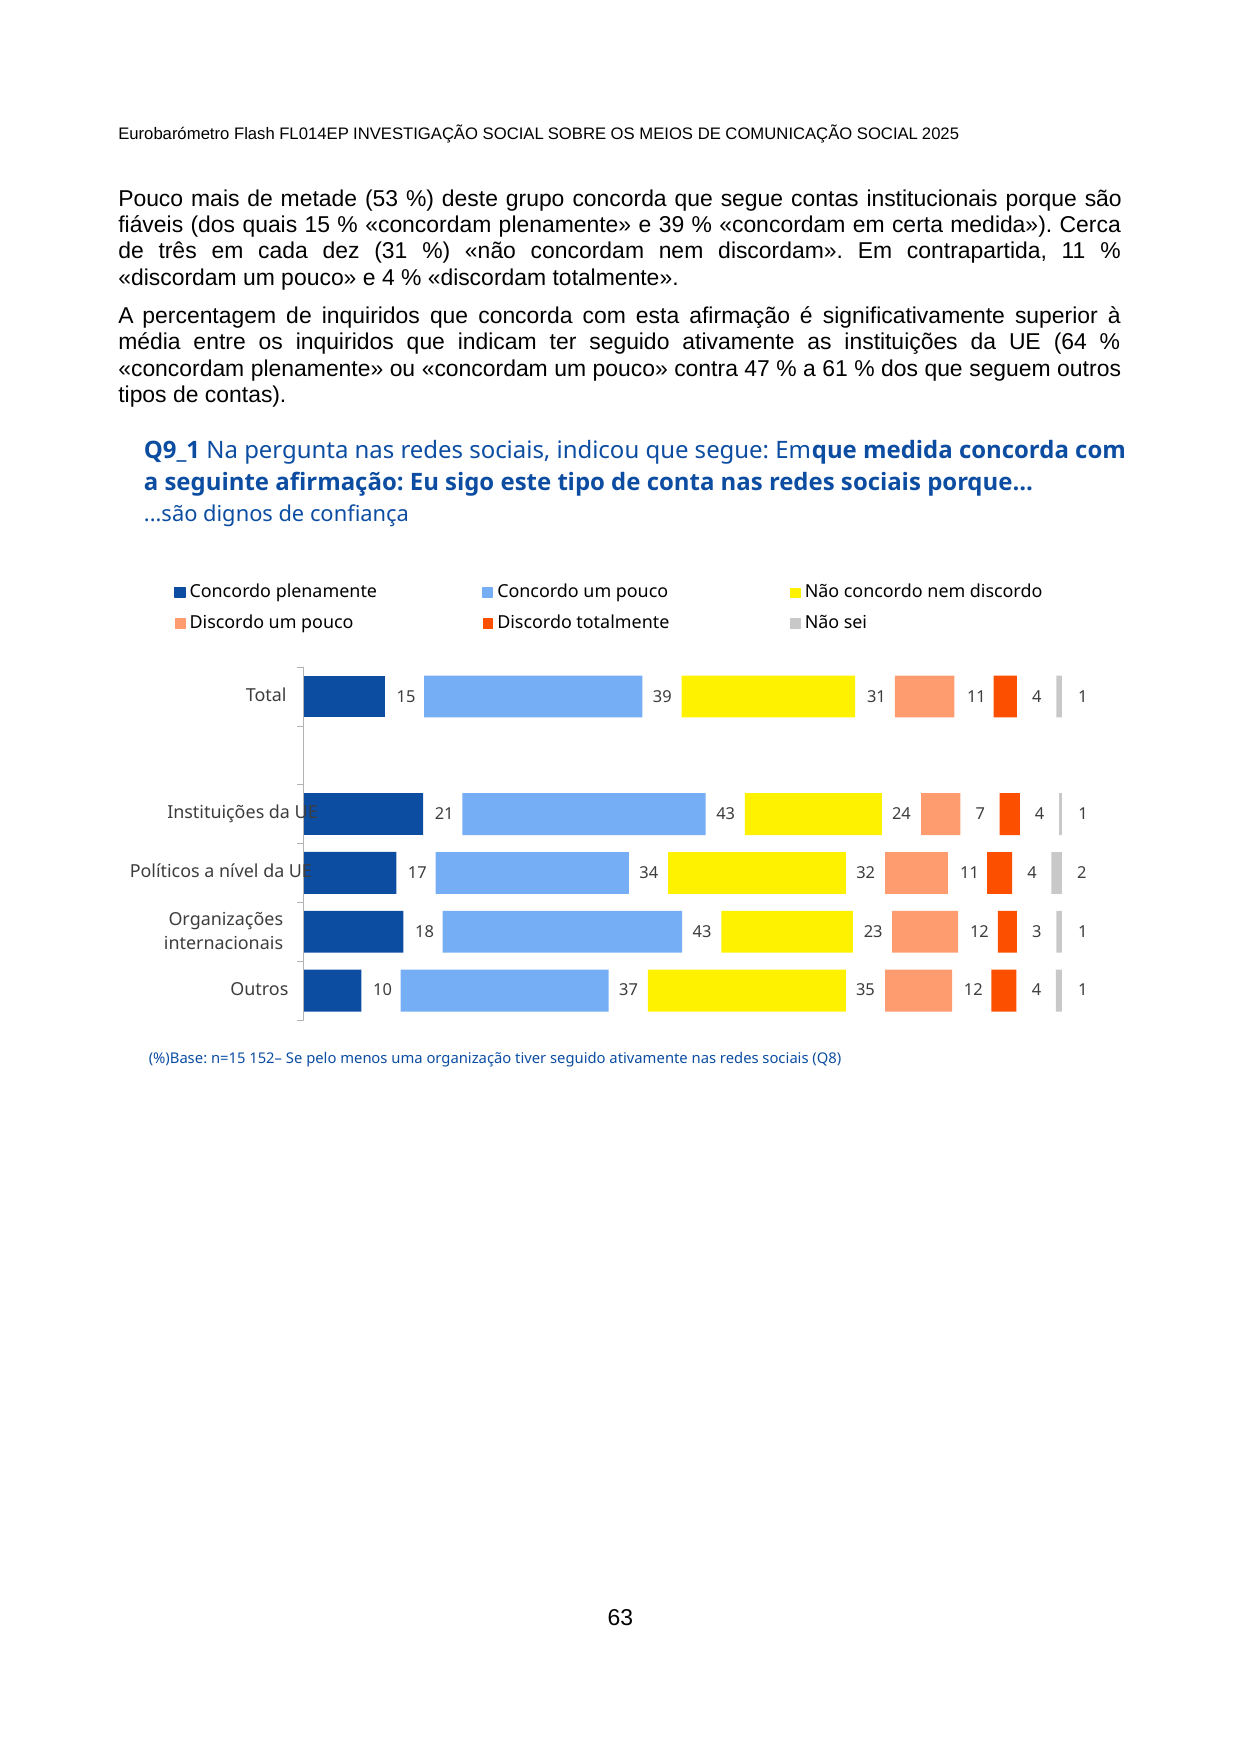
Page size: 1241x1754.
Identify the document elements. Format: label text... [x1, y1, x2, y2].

text Pouco mais de metade (53 %) deste grupo concorda que segue contas institucionais porque são fiáveis (dos quais 15 % «concordam plenamente» e 39 % «concordam em certa medida»). Cerca de três em cada dez (31 %) «não concordam nem discordam». Em contrapartida, 11 % «discordam um pouco» e 4 % «discordam totalmente». [118, 184, 1122, 290]
text A percentagem de inquiridos que concorda com esta afirmação é significativamente superior à média entre os inquiridos que indicam ter seguido ativamente as instituições da UE (64 % «concordam plenamente» ou «concordam um pouco» contra 47 % a 61 % dos que seguem outros tipos de contas). [118, 302, 1122, 407]
